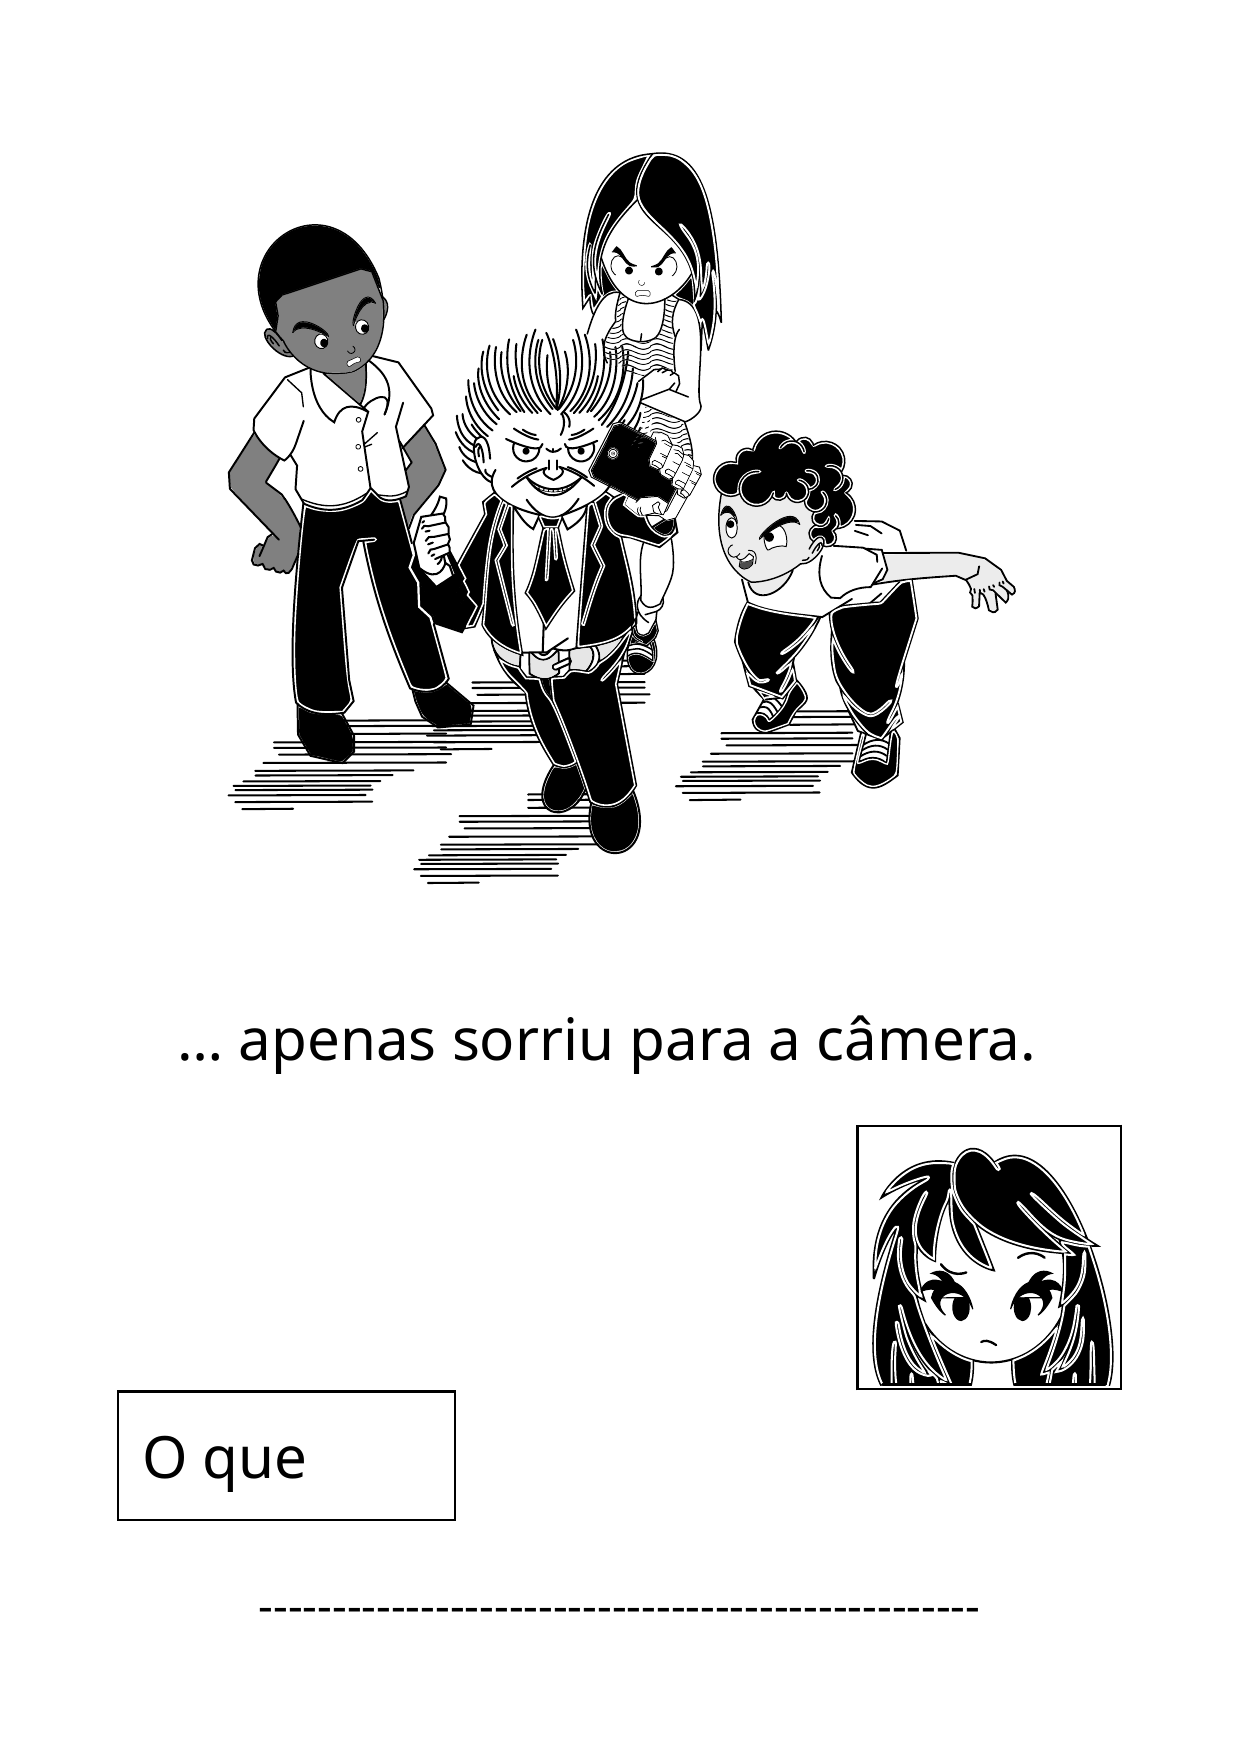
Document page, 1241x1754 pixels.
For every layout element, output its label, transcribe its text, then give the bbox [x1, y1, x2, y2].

table_header O que [119, 1393, 454, 1519]
text [859, 1127, 1120, 1388]
text … apenas sorriu para a câmera. [118, 998, 1122, 1077]
